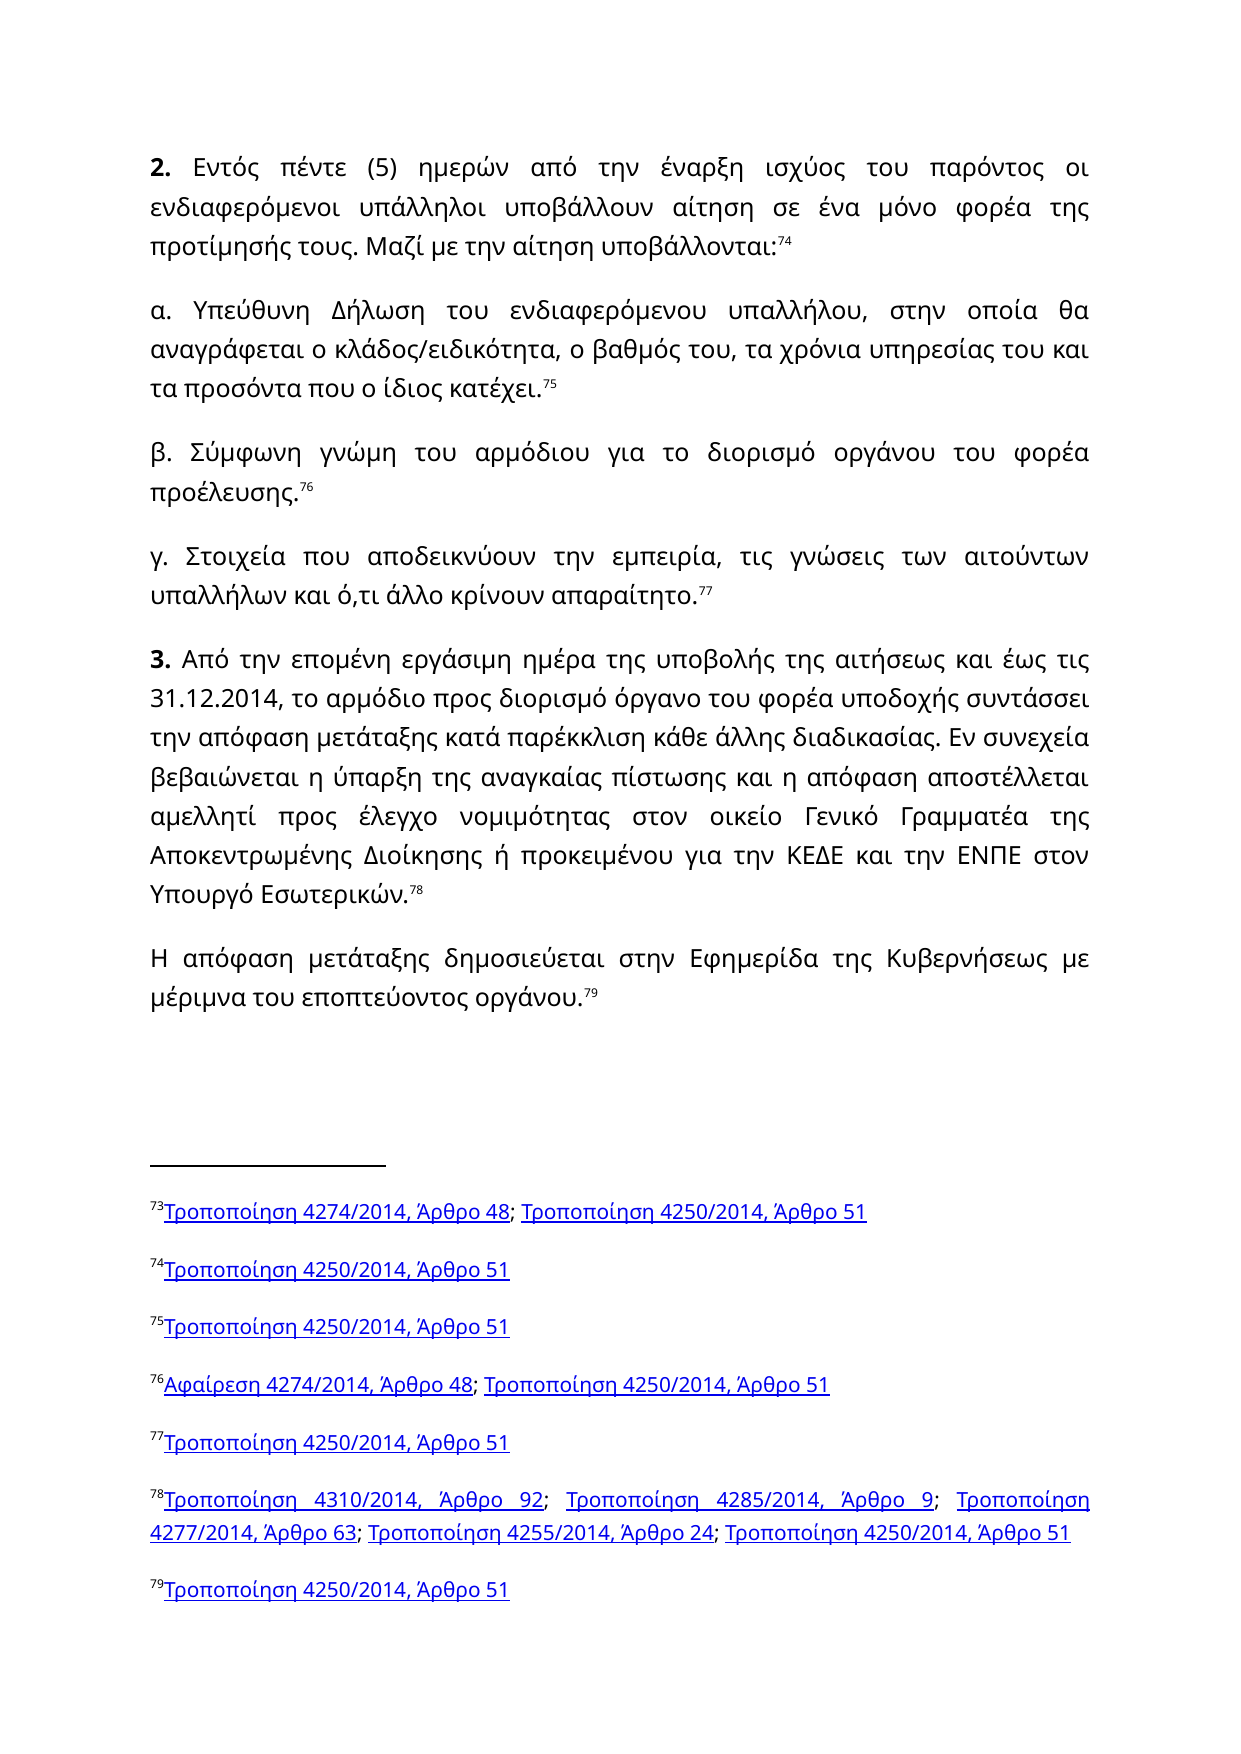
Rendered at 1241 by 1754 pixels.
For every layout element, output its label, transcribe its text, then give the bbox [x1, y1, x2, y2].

text 2. Εντός πέντε (5) ημερών από την έναρξη ισχύος του παρόντος οι ενδιαφερόμενοι υπάλληλοι υποβάλλουν αίτηση σε ένα μόνο φορέα της προτίμησής τους. Μαζί με την αίτηση υποβάλλονται: [150, 150, 1090, 262]
text Τροποποίηση 4250/2014, Άρθρο 51 [150, 1428, 1090, 1456]
text Η απόφαση μετάταξης δημοσιεύεται στην Εφημερίδα της Κυβερνήσεως με μέριμνα του εποπτεύοντος οργάνου. [150, 941, 1090, 1014]
text γ. Στοιχεία που αποδεικνύουν την εμπειρία, τις γνώσεις των αιτούντων υπαλλήλων και ό,τι άλλο κρίνουν απαραίτητο. [150, 538, 1090, 612]
text Τροποποίηση 4250/2014, Άρθρο 51 [150, 1255, 1090, 1283]
text Τροποποίηση 4274/2014, Άρθρο 48; Τροποποίηση 4250/2014, Άρθρο 51 [150, 1197, 1090, 1226]
text Τροποποίηση 4250/2014, Άρθρο 51 [150, 1312, 1090, 1341]
text α. Υπεύθυνη Δήλωση του ενδιαφερόμενου υπαλλήλου, στην οποία θα αναγράφεται ο κλάδος/ειδικότητα, ο βαθμός του, τα χρόνια υπηρεσίας του και τα προσόντα που ο ίδιος κατέχει. [150, 292, 1090, 405]
text 3. Από την επομένη εργάσιμη ημέρα της υποβολής της αιτήσεως και έως τις 31.12.2014, το αρμόδιο προς διορισμό όργανο του φορέα υποδοχής συντάσσει την απόφαση μετάταξης κατά παρέκκλιση κάθε άλλης διαδικασίας. Εν συνεχεία βεβαιώνεται η ύπαρξη της αναγκαίας πίστωσης και η απόφαση αποστέλλεται αμελλητί προς έλεγχο νομιμότητας στον οικείο Γενικό Γραμματέα της Αποκεντρωμένης Διοίκησης ή προκειμένου για την ΚΕΔΕ και την ΕΝΠΕ στον Υπουργό Εσωτερικών. [150, 642, 1090, 911]
text Τροποποίηση 4250/2014, Άρθρο 51 [150, 1576, 1090, 1604]
text Αφαίρεση 4274/2014, Άρθρο 48; Τροποποίηση 4250/2014, Άρθρο 51 [150, 1370, 1090, 1398]
text Τροποποίηση 4310/2014, Άρθρο 92; Τροποποίηση 4285/2014, Άρθρο 9; Τροποποίηση 4277/2014, Άρθρο 63; Τροποποίηση 4255/2014, Άρθρο 24; Τροποποίηση 4250/2014, Άρθρο 51 [150, 1485, 1090, 1546]
text β. Σύμφωνη γνώμη του αρμόδιου για το διορισμό οργάνου του φορέα προέλευσης. [150, 435, 1090, 508]
